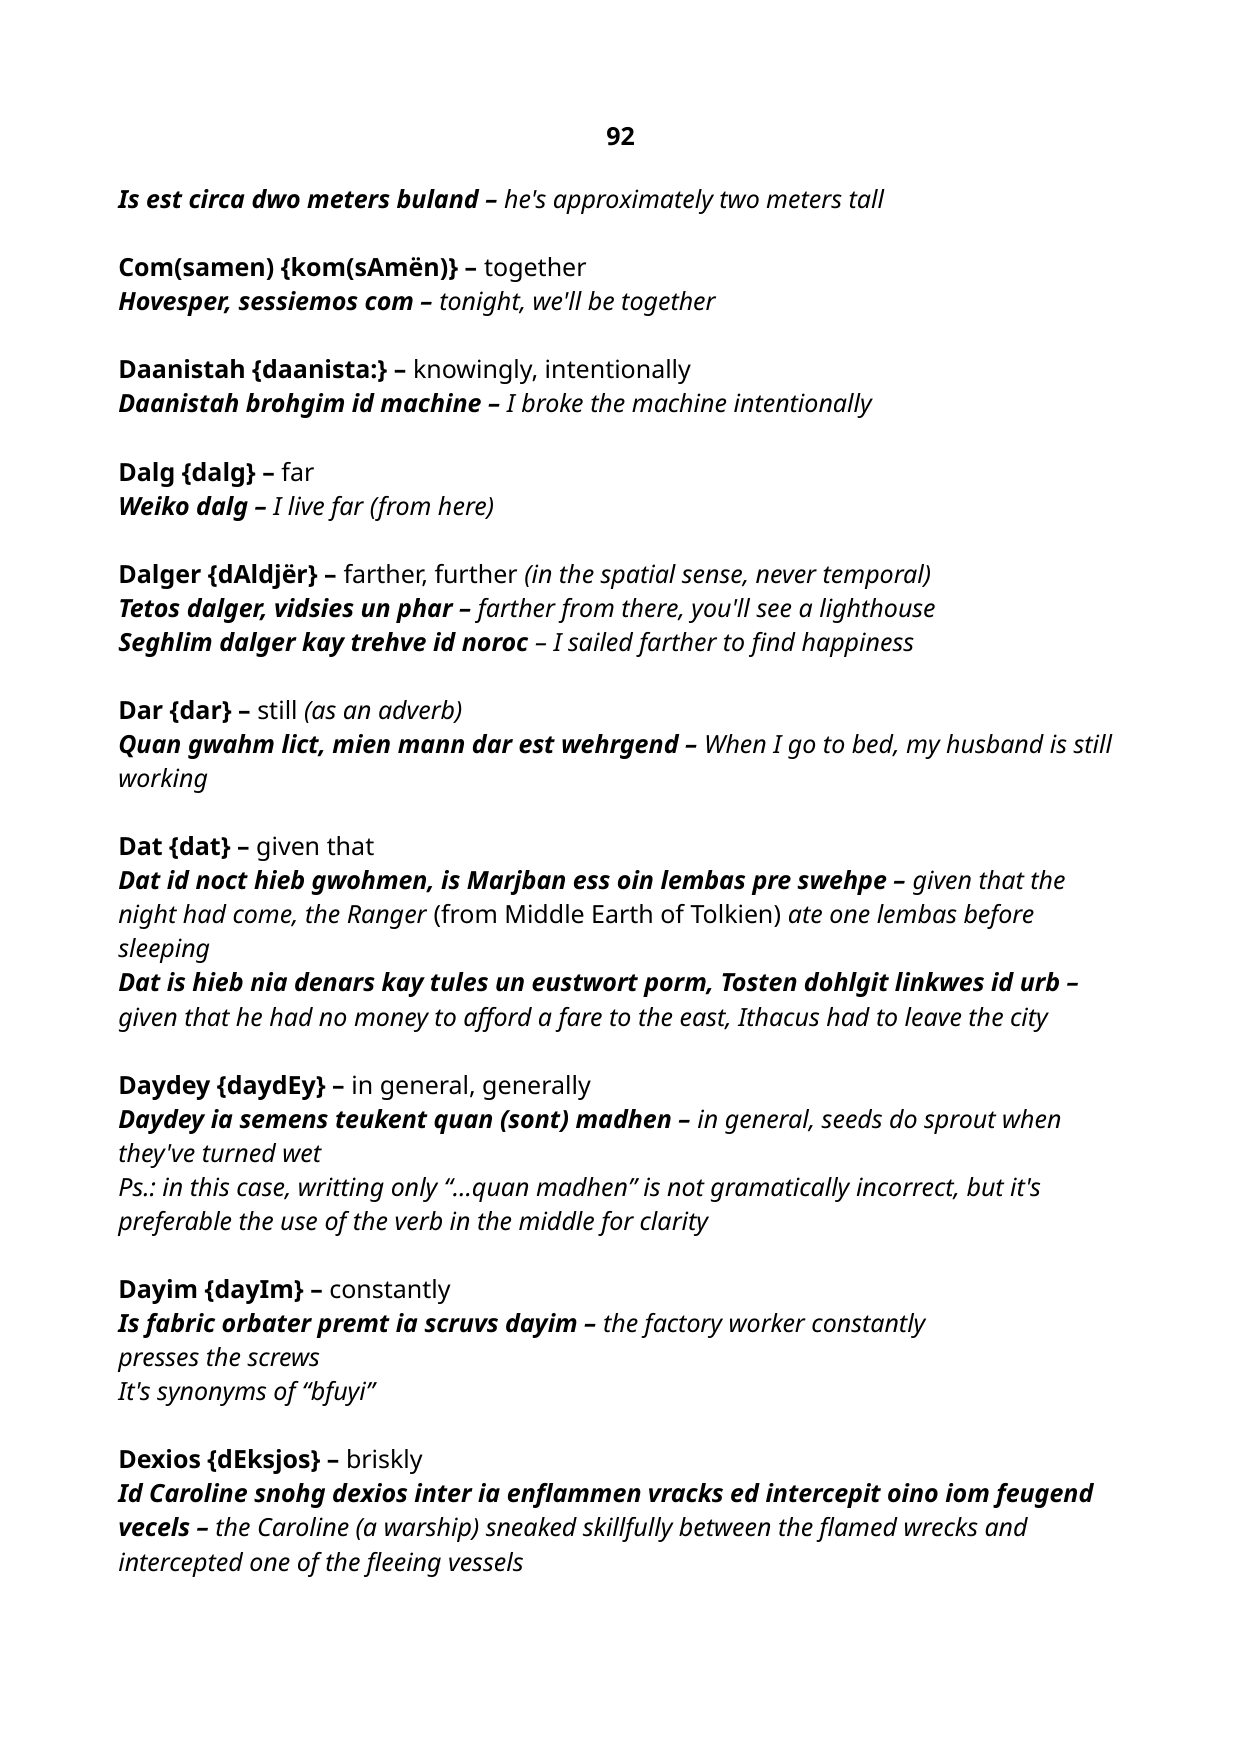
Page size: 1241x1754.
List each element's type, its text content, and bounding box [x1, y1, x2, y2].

text Dayim {dayIm} – constantly [118, 1272, 1123, 1306]
text Com(samen) {kom(sAmën)} – together [118, 250, 1123, 284]
text Dexios {dEksjos} – briskly [118, 1442, 1123, 1476]
text Hovesper, sessiemos com – tonight, we'll be together [118, 284, 1123, 318]
text Daanistah brohgim id machine – I broke the machine intentionally [118, 386, 1123, 420]
text Daydey {daydEy} – in general, generally [118, 1067, 1123, 1101]
text Dar {dar} – still (as an adverb) [118, 693, 1123, 727]
text Weiko dalg – I live far (from here) [118, 488, 1123, 522]
text Dalg {dalg} – far [118, 454, 1123, 488]
text Daanistah {daanista:} – knowingly, intentionally [118, 352, 1123, 386]
text Is fabric orbater premt ia scruvs dayim – the factory worker constantly [118, 1306, 1123, 1340]
text presses the screws [118, 1340, 1123, 1374]
text Dat id noct hieb gwohmen, is Marjban ess oin lembas pre swehpe – given that the night had come, the Ranger (from Middle Earth of Tolkien) ate one lembas before sleeping [118, 863, 1123, 965]
text It's synonyms of “bfuyi” [118, 1374, 1123, 1408]
text Dat {dat} – given that [118, 829, 1123, 863]
text Id Caroline snohg dexios inter ia enflammen vracks ed intercepit oino iom feugend vecels – the Caroline (a warship) sneaked skillfully between the flamed wrecks and intercepted one of the fleeing vessels [118, 1476, 1123, 1578]
text Daydey ia semens teukent quan (sont) madhen – in general, seeds do sprout when they've turned wet [118, 1101, 1123, 1169]
text Quan gwahm lict, mien mann dar est wehrgend – When I go to bed, my husband is still working [118, 727, 1123, 795]
text Dalger {dAldjër} – farther, further (in the spatial sense, never temporal) [118, 556, 1123, 590]
text Tetos dalger, vidsies un phar – farther from there, you'll see a lighthouse [118, 590, 1123, 624]
text Dat is hieb nia denars kay tules un eustwort porm, Tosten dohlgit linkwes id urb – given that he had no money to afford a fare to the east, Ithacus had to leave the city [118, 965, 1123, 1033]
text Is est circa dwo meters buland – he's approximately two meters tall [118, 182, 1123, 216]
text Ps.: in this case, writting only “…quan madhen” is not gramatically incorrect, but it's preferable the use of the verb in the middle for clarity [118, 1169, 1123, 1238]
text Seghlim dalger kay trehve id noroc – I sailed farther to find happiness [118, 624, 1123, 658]
